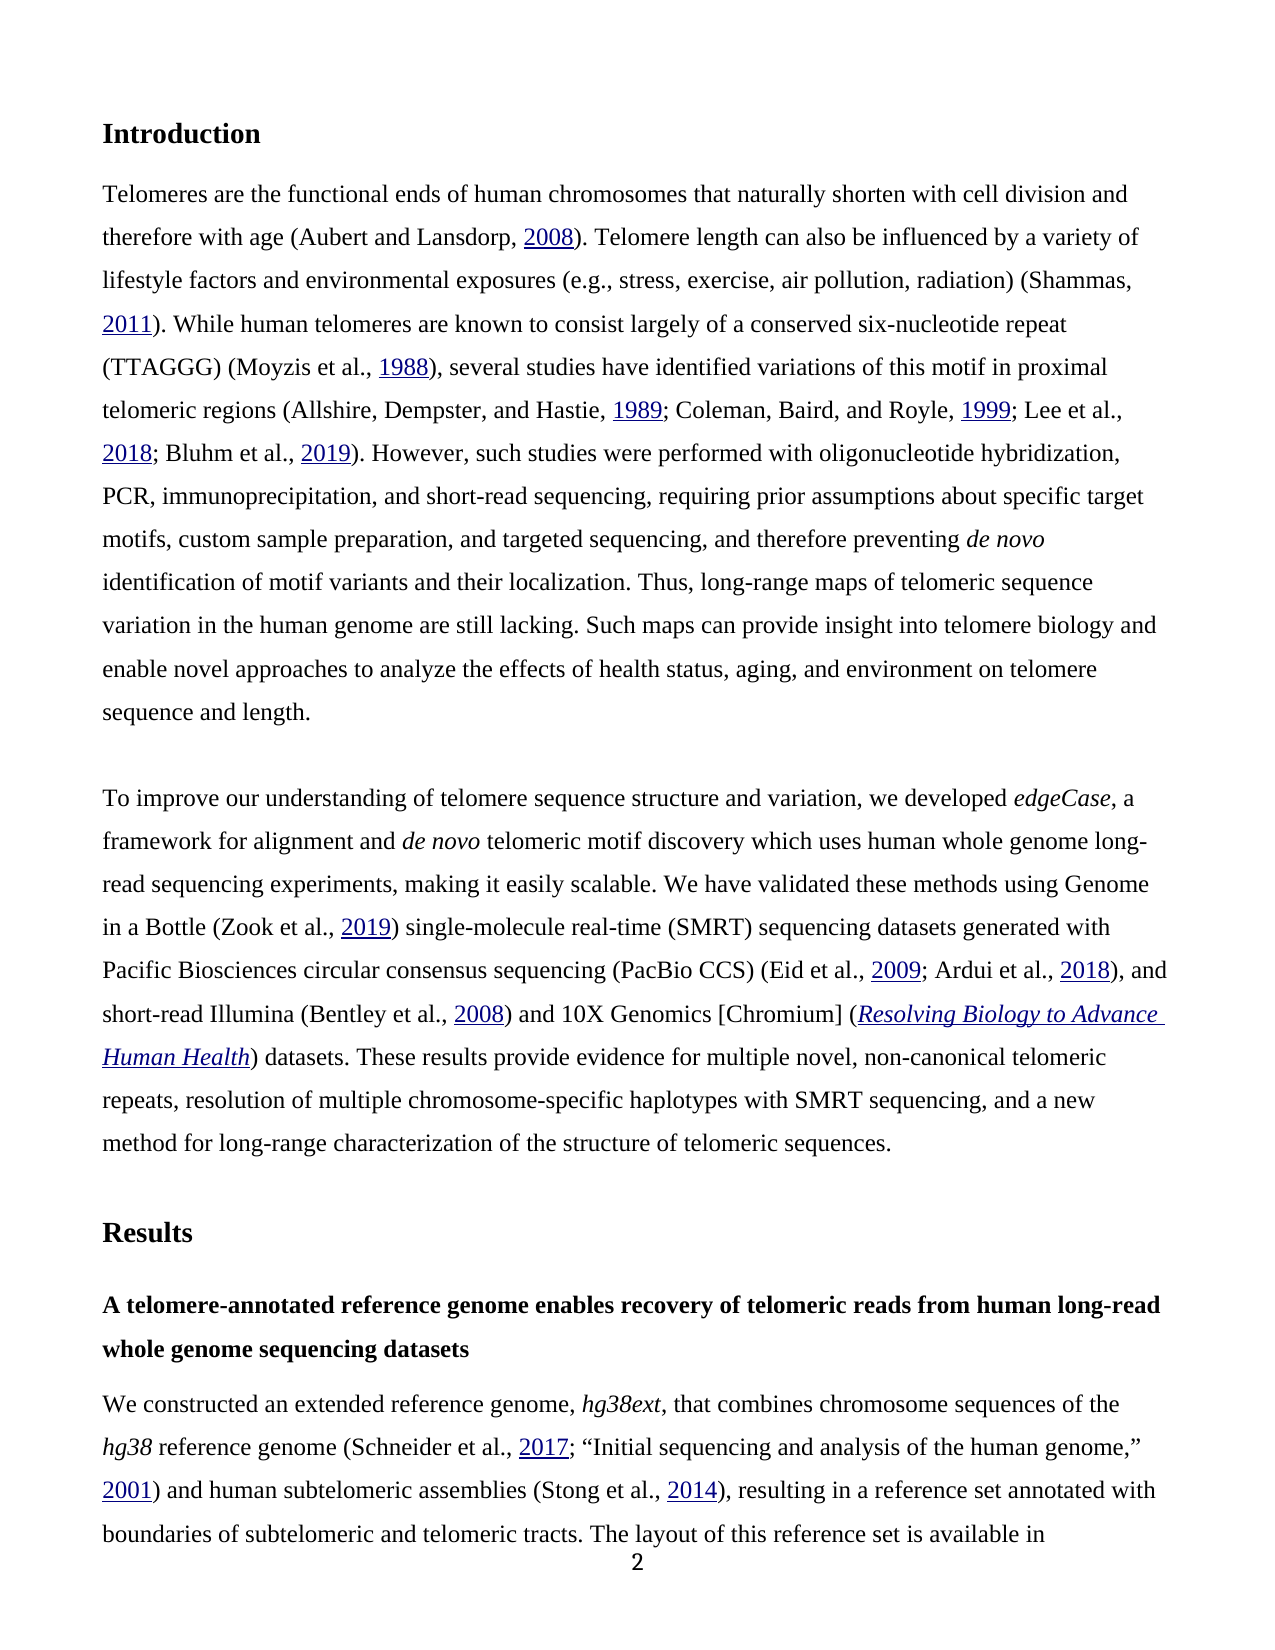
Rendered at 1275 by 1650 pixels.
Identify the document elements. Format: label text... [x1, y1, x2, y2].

subtitle A telomere-annotated reference genome enables recovery of telomeric reads from human long-read whole genome sequencing datasets [102, 1291, 1173, 1362]
text We constructed an extended reference genome, hg38ext, that combines chromosome sequences of the hg38 reference genome (Schneider et al., 2017; “Initial sequencing and analysis of the human genome,” 2001) and human subtelomeric assemblies (Stong et al., 2014), resulting in a reference set annotated with boundaries of subtelomeric and telomeric tracts. The layout of this reference set is available in [102, 1389, 1173, 1547]
subtitle Results [102, 1215, 1173, 1249]
text Telomeres are the functional ends of human chromosomes that naturally shorten with cell division and therefore with age (Aubert and Lansdorp, 2008). Telomere length can also be influenced by a variety of lifestyle factors and environmental exposures (e.g., stress, exercise, air pollution, radiation) (Shammas, 2011). While human telomeres are known to consist largely of a conserved six-nucleotide repeat (TTAGGG) (Moyzis et al., 1988), several studies have identified variations of this motif in proximal telomeric regions (Allshire, Dempster, and Hastie, 1989; Coleman, Baird, and Royle, 1999; Lee et al., 2018; Bluhm et al., 2019). However, such studies were performed with oligonucleotide hybridization, PCR, immunoprecipitation, and short-read sequencing, requiring prior assumptions about specific target motifs, custom sample preparation, and targeted sequencing, and therefore preventing de novo identification of motif variants and their localization. Thus, long-range maps of telomeric sequence variation in the human genome are still lacking. Such maps can provide insight into telomere biology and enable novel approaches to analyze the effects of health status, aging, and environment on telomere sequence and length. To improve our understanding of telomere sequence structure and variation, we developed edgeCase, a framework for alignment and de novo telomeric motif discovery which uses human whole genome long-read sequencing experiments, making it easily scalable. We have validated these methods using Genome in a Bottle (Zook et al., 2019) single-molecule real-time (SMRT) sequencing datasets generated with Pacific Biosciences circular consensus sequencing (PacBio CCS) (Eid et al., 2009; Ardui et al., 2018), and short-read Illumina (Bentley et al., 2008) and 10X Genomics [Chromium] (Resolving Biology to Advance Human Health) datasets. These results provide evidence for multiple novel, non-canonical telomeric repeats, resolution of multiple chromosome-specific haplotypes with SMRT sequencing, and a new method for long-range characterization of the structure of telomeric sequences. [102, 179, 1173, 1157]
subtitle Introduction [102, 117, 1173, 150]
